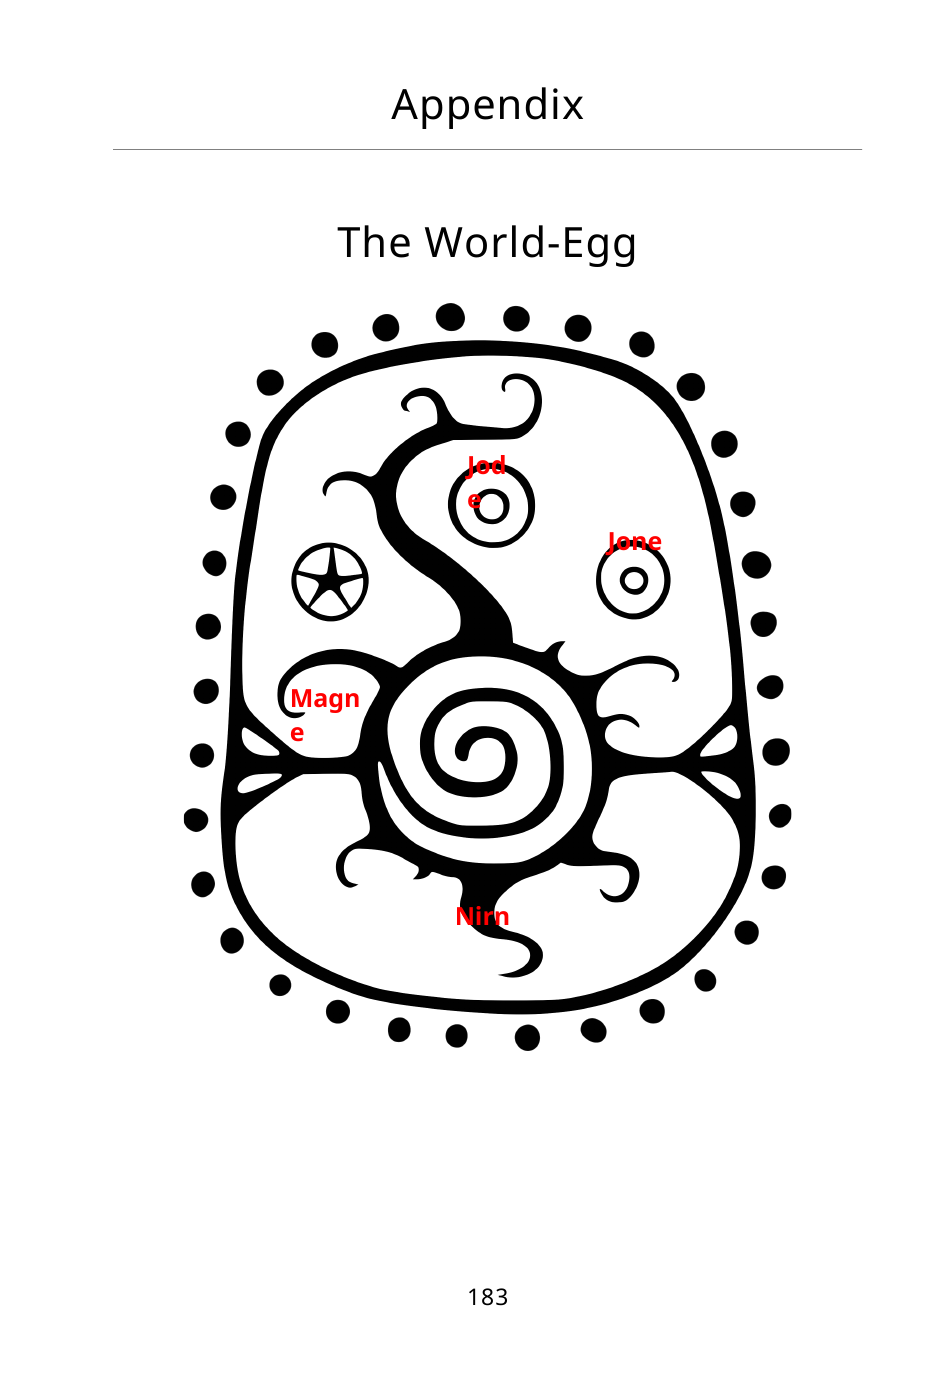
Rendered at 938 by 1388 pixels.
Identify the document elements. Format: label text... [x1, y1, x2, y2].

text The World-Egg [112, 213, 862, 269]
text Appendix [112, 75, 862, 132]
picture [183, 303, 792, 1051]
